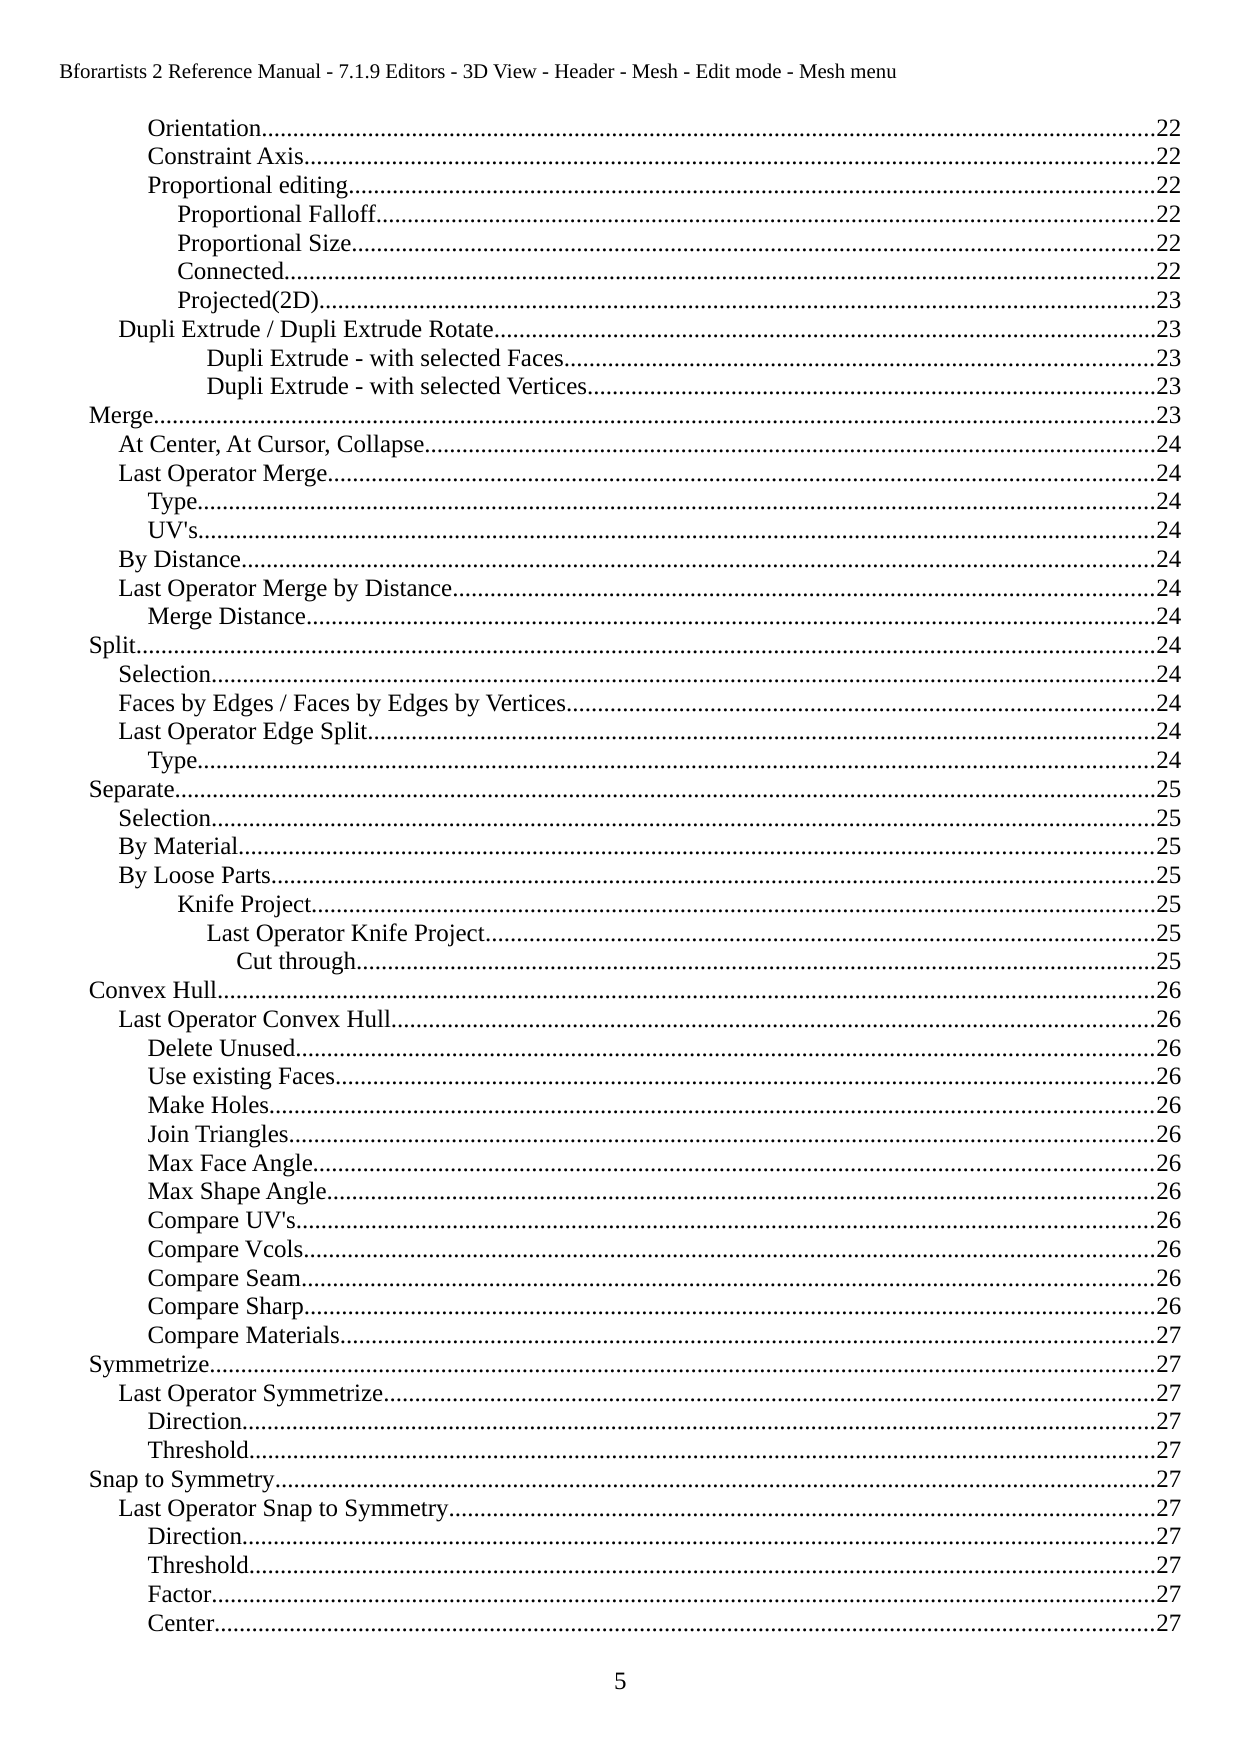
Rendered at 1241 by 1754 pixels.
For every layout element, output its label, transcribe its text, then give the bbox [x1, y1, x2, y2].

text Separate 25 [88, 774, 1181, 803]
text Compare Sharp 26 [147, 1291, 1181, 1320]
text By Material 25 [118, 831, 1181, 860]
text Dupli Extrude - with selected Vertices 23 [206, 371, 1181, 400]
text Dupli Extrude - with selected Faces 23 [206, 343, 1181, 371]
text Compare UV's 26 [147, 1205, 1181, 1234]
text Projected(2D) 23 [177, 285, 1181, 314]
text Constraint Axis 22 [147, 141, 1181, 170]
text Selection 24 [118, 659, 1181, 688]
text Split 24 [88, 630, 1181, 659]
text Make Holes 26 [147, 1090, 1181, 1119]
text Direction 27 [147, 1521, 1181, 1550]
text Last Operator Merge by Distance 24 [118, 573, 1181, 601]
text Selection 25 [118, 803, 1181, 831]
text Last Operator Edge Split 24 [118, 716, 1181, 745]
text Max Shape Angle 26 [147, 1176, 1181, 1205]
text Threshold 27 [147, 1435, 1181, 1464]
text Convex Hull 26 [88, 975, 1181, 1004]
text Connected 22 [177, 256, 1181, 285]
text Factor 27 [147, 1579, 1181, 1608]
text Proportional Size 22 [177, 228, 1181, 256]
text Last Operator Convex Hull 26 [118, 1004, 1181, 1033]
text Merge 23 [88, 400, 1181, 429]
text Compare Vcols 26 [147, 1234, 1181, 1263]
text UV's 24 [147, 515, 1181, 544]
text By Loose Parts 25 [118, 860, 1181, 889]
text Symmetrize 27 [88, 1349, 1181, 1378]
text Dupli Extrude / Dupli Extrude Rotate 23 [118, 314, 1181, 343]
text Compare Materials 27 [147, 1320, 1181, 1349]
text Max Face Angle 26 [147, 1148, 1181, 1176]
text Last Operator Snap to Symmetry 27 [118, 1493, 1181, 1521]
text Type 24 [147, 486, 1181, 515]
text By Distance 24 [118, 544, 1181, 573]
text Use existing Faces 26 [147, 1061, 1181, 1090]
text Type 24 [147, 745, 1181, 774]
text Join Triangles 26 [147, 1119, 1181, 1148]
text Orientation 22 [147, 113, 1181, 141]
text Merge Distance 24 [147, 601, 1181, 630]
text Direction 27 [147, 1406, 1181, 1435]
text Center 27 [147, 1608, 1181, 1636]
text Knife Project 25 [177, 889, 1181, 918]
text Proportional editing 22 [147, 170, 1181, 199]
text Delete Unused 26 [147, 1033, 1181, 1061]
text Threshold 27 [147, 1550, 1181, 1579]
text At Center, At Cursor, Collapse 24 [118, 429, 1181, 458]
text Snap to Symmetry 27 [88, 1464, 1181, 1493]
text Last Operator Symmetrize 27 [118, 1378, 1181, 1406]
text Cut through 25 [236, 946, 1181, 975]
text Last Operator Knife Project 25 [206, 918, 1181, 946]
text Last Operator Merge 24 [118, 458, 1181, 486]
text Compare Seam 26 [147, 1263, 1181, 1291]
text Proportional Falloff 22 [177, 199, 1181, 228]
text Faces by Edges / Faces by Edges by Vertices 24 [118, 688, 1181, 716]
